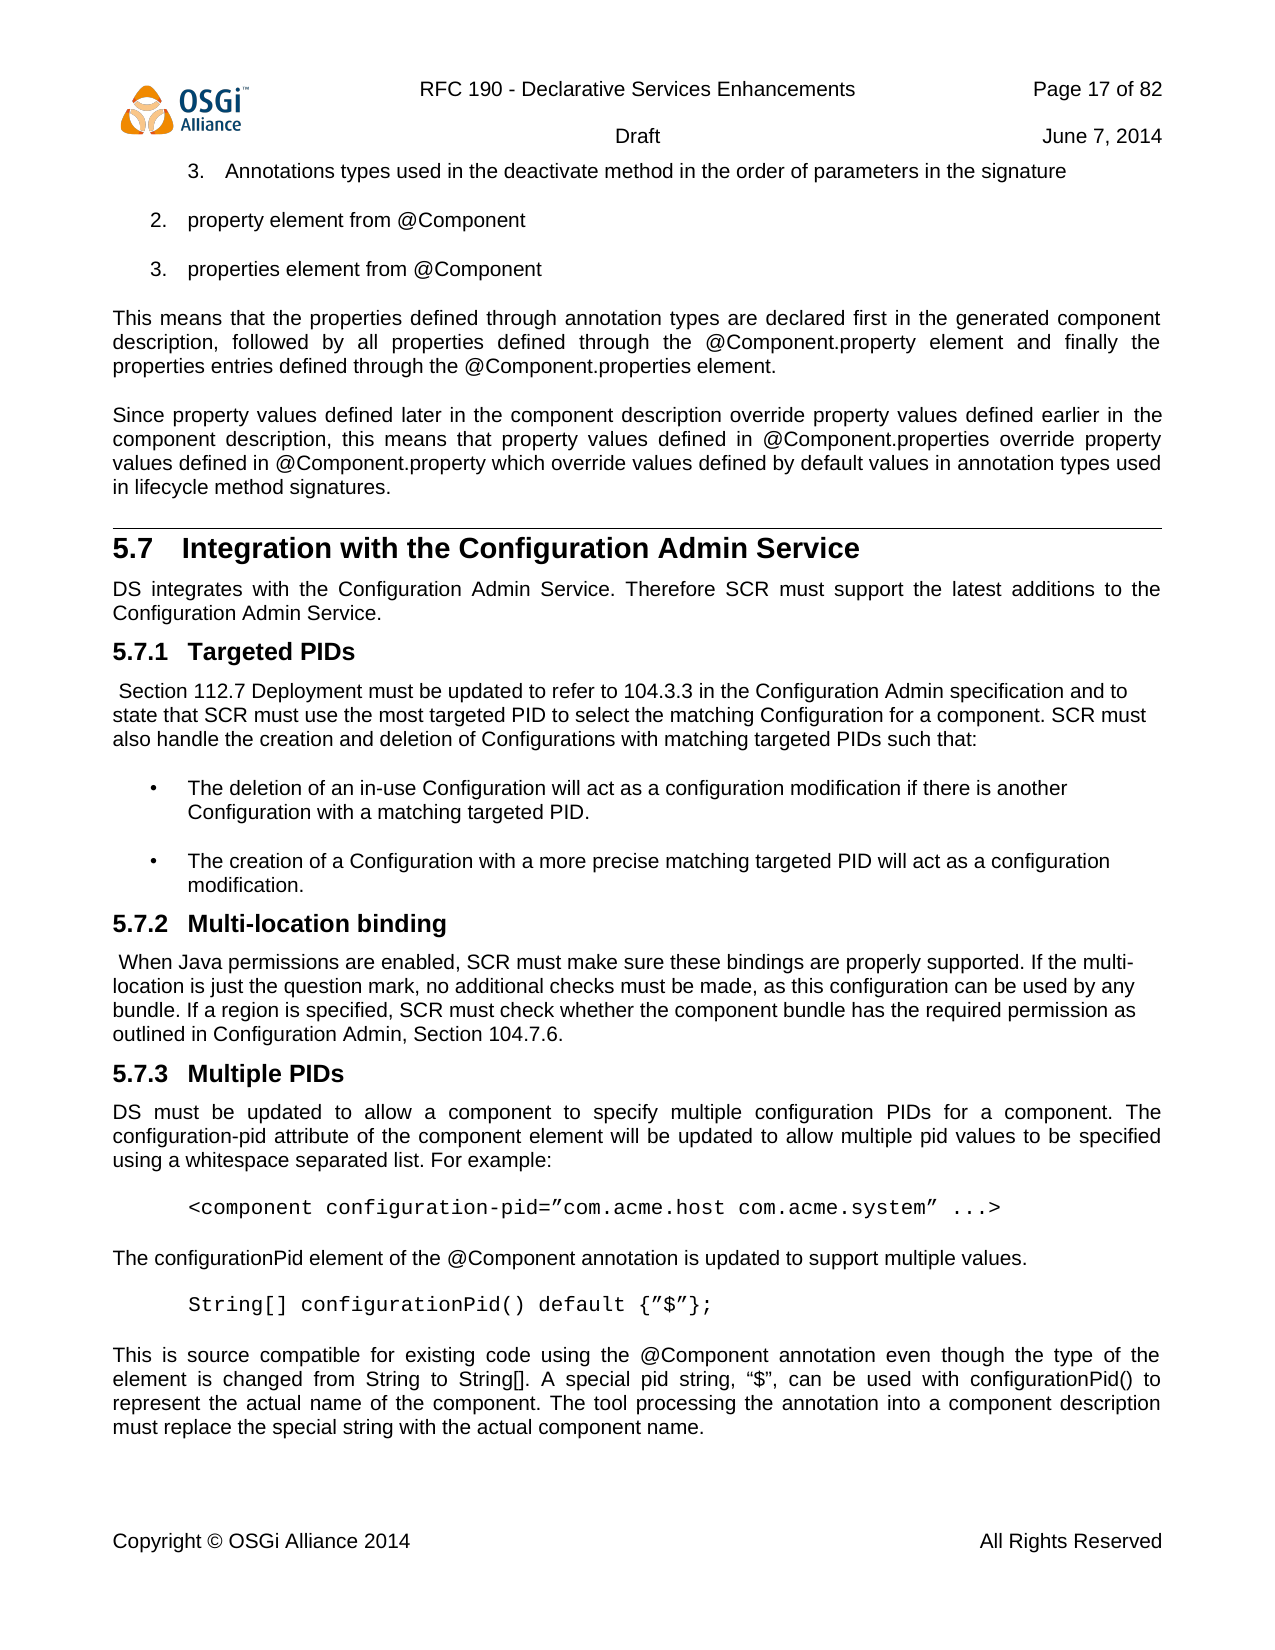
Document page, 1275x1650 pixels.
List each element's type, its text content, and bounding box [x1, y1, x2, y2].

subtitle Integration with the Configuration Admin Service [112, 529, 1162, 564]
list properties element from @Component [150, 257, 1162, 281]
list Annotations types used in the deactivate method in the order of parameters in the signature [187, 159, 1162, 183]
subtitle Targeted PIDs [112, 637, 1162, 666]
text String[] configurationPid() default {”$”}; [188, 1294, 1162, 1318]
picture [113, 78, 257, 142]
subtitle Multiple PIDs [112, 1058, 1162, 1087]
text DS integrates with the Configuration Admin Service. Therefore SCR must support the latest additions to the Configuration Admin Service. [112, 577, 1162, 625]
text The configurationPid element of the @Component annotation is updated to support multiple values. [112, 1245, 1162, 1269]
text DS must be updated to allow a component to specify multiple configuration PIDs for a component. The configuration-pid attribute of the component element will be updated to allow multiple pid values to be specified using a whitespace separated list. For example: [112, 1100, 1162, 1172]
text <component configuration-pid=”com.acme.host com.acme.system” ...> [188, 1197, 1162, 1220]
list property element from @Component [150, 208, 1162, 232]
text When Java permissions are enabled, SCR must make sure these bindings are properly supported. If the multi-location is just the question mark, no additional checks must be made, as this configuration can be used by any bundle. If a region is specified, SCR must check whether the component bundle has the required permission as outlined in Configuration Admin, Section 104.7.6. [112, 950, 1162, 1046]
list The creation of a Configuration with a more precise matching targeted PID will act as a configuration modification. [150, 848, 1162, 896]
text Since property values defined later in the component description override property values defined earlier in the component description, this means that property values defined in @Component.properties override property values defined in @Component.property which override values defined by default values in annotation types used in lifecycle method signatures. [112, 403, 1162, 498]
text This is source compatible for existing code using the @Component annotation even though the type of the element is changed from String to String[]. A special pid string, “$”, can be used with configurationPid() to represent the actual name of the component. The tool processing the annotation into a component description must replace the special string with the actual component name. [112, 1343, 1162, 1439]
text This means that the properties defined through annotation types are declared first in the generated component description, followed by all properties defined through the @Component.property element and finally the properties entries defined through the @Component.properties element. [112, 306, 1162, 378]
list The deletion of an in-use Configuration will act as a configuration modification if there is another Configuration with a matching targeted PID. [150, 775, 1162, 823]
text Section 112.7 Deployment must be updated to refer to 104.3.3 in the Configuration Admin specification and to state that SCR must use the most targeted PID to select the matching Configuration for a component. SCR must also handle the creation and deletion of Configurations with matching targeted PIDs such that: [112, 678, 1162, 750]
subtitle Multi-location binding [112, 909, 1162, 938]
